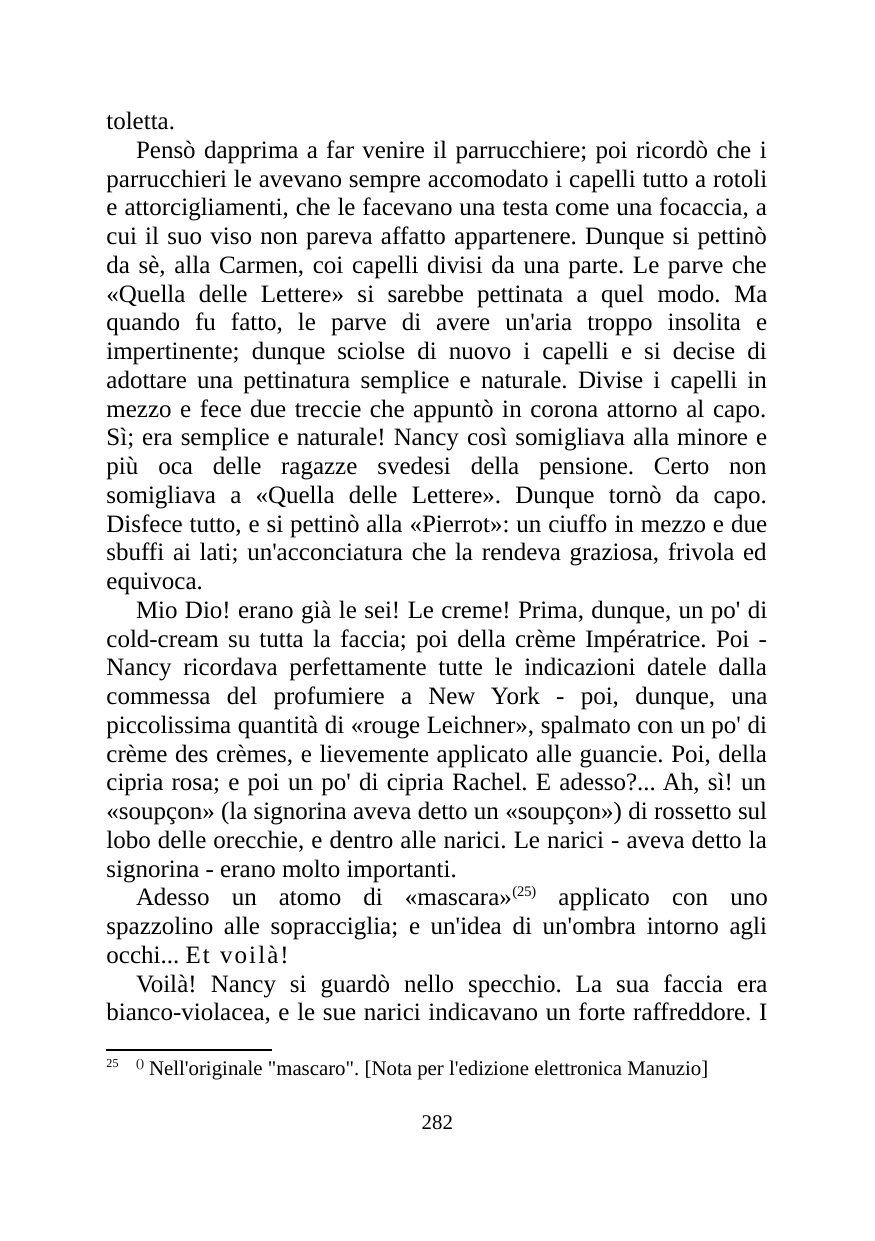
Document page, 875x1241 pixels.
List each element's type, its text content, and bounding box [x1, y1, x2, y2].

text Adesso un atomo di «mascara»() applicato con uno spazzolino alle sopracciglia; e un'idea di un'ombra intorno agli occhi... Et voilà! [106, 882, 768, 969]
text Mio Dio! erano già le sei! Le creme! Prima, dunque, un po' di cold-cream su tutta la faccia; poi della crème Impératrice. Poi - Nancy ricordava perfettamente tutte le indicazioni datele dalla commessa del profumiere a New York - poi, dunque, una piccolissima quantità di «rouge Leichner», spalmato con un po' di crème des crèmes, e lievemente applicato alle guancie. Poi, della cipria rosa; e poi un po' di cipria Rachel. E adesso?... Ah, sì! un «soupçon» (la signorina aveva detto un «soupçon») di rossetto sul lobo delle orecchie, e dentro alle narici. Le narici - aveva detto la signorina - erano molto importanti. [106, 595, 768, 882]
text toletta. [106, 106, 768, 135]
text Voilà! Nancy si guardò nello specchio. La sua faccia era bianco-violacea, e le sue narici indicavano un forte raffreddore. I [106, 969, 768, 1026]
text Pensò dapprima a far venire il parrucchiere; poi ricordò che i parrucchieri le avevano sempre accomodato i capelli tutto a rotoli e attorcigliamenti, che le facevano una testa come una focaccia, a cui il suo viso non pareva affatto appartenere. Dunque si pettinò da sè, alla Carmen, coi capelli divisi da una parte. Le parve che «Quella delle Lettere» si sarebbe pettinata a quel modo. Ma quando fu fatto, le parve di avere un'aria troppo insolita e impertinente; dunque sciolse di nuovo i capelli e si decise di adottare una pettinatura semplice e naturale. Divise i capelli in mezzo e fece due treccie che appuntò in corona attorno al capo. Sì; era semplice e naturale! Nancy così somigliava alla minore e più oca delle ragazze svedesi della pensione. Certo non somigliava a «Quella delle Lettere». Dunque tornò da capo. Disfece tutto, e si pettinò alla «Pierrot»: un ciuffo in mezzo e due sbuffi ai lati; un'acconciatura che la rendeva graziosa, frivola ed equivoca. [106, 135, 768, 595]
text () Nell'originale "mascaro". [Nota per l'edizione elettronica Manuzio] [106, 1056, 768, 1080]
